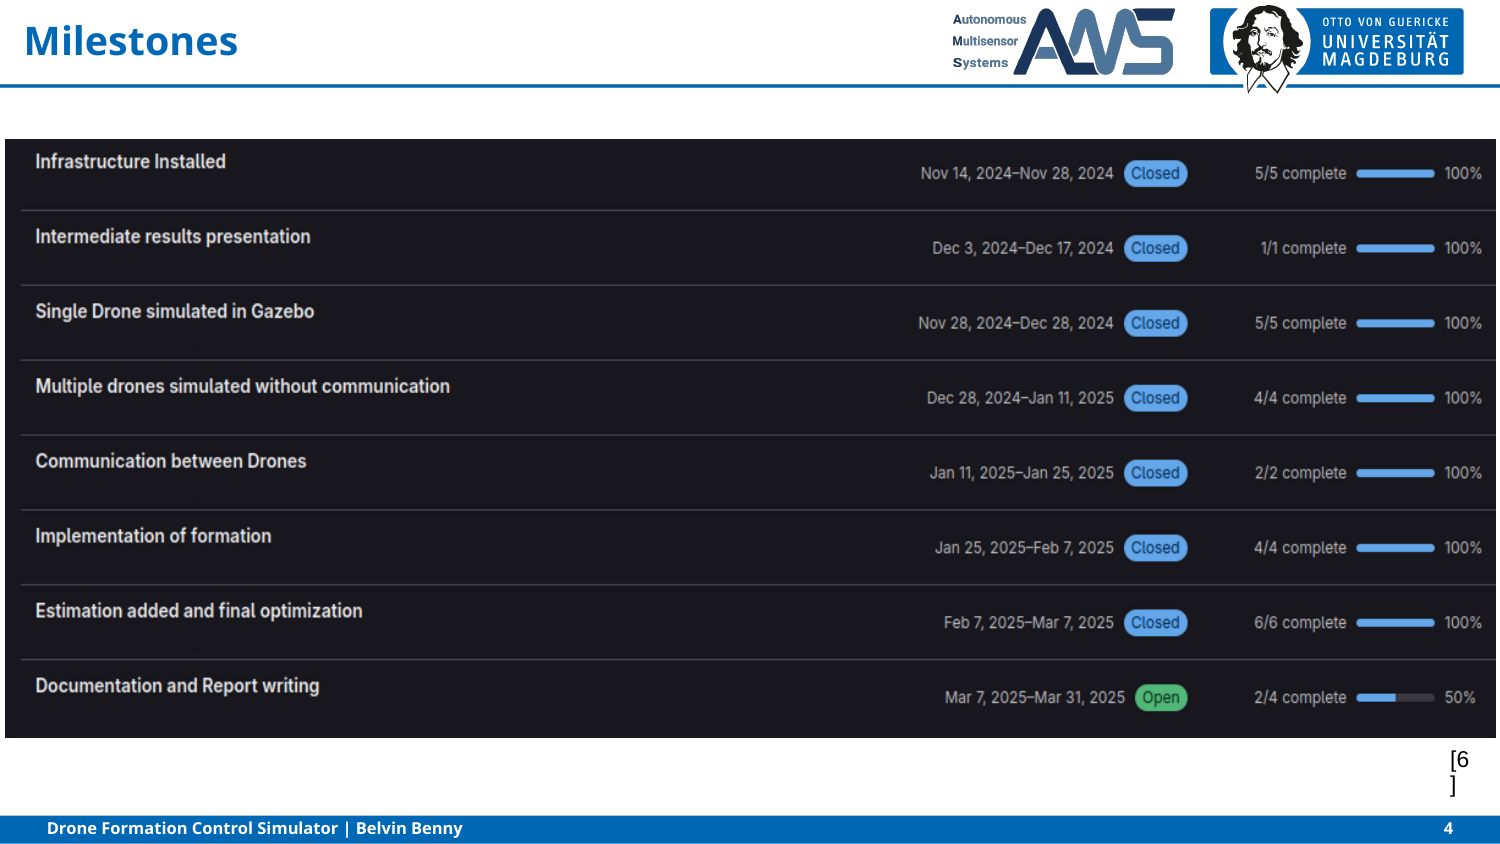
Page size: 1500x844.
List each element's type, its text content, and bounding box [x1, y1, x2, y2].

picture [0, 0, 1500, 103]
text_box [6] [1435, 739, 1491, 780]
picture [5, 139, 1496, 738]
title Milestones [0, 0, 943, 86]
